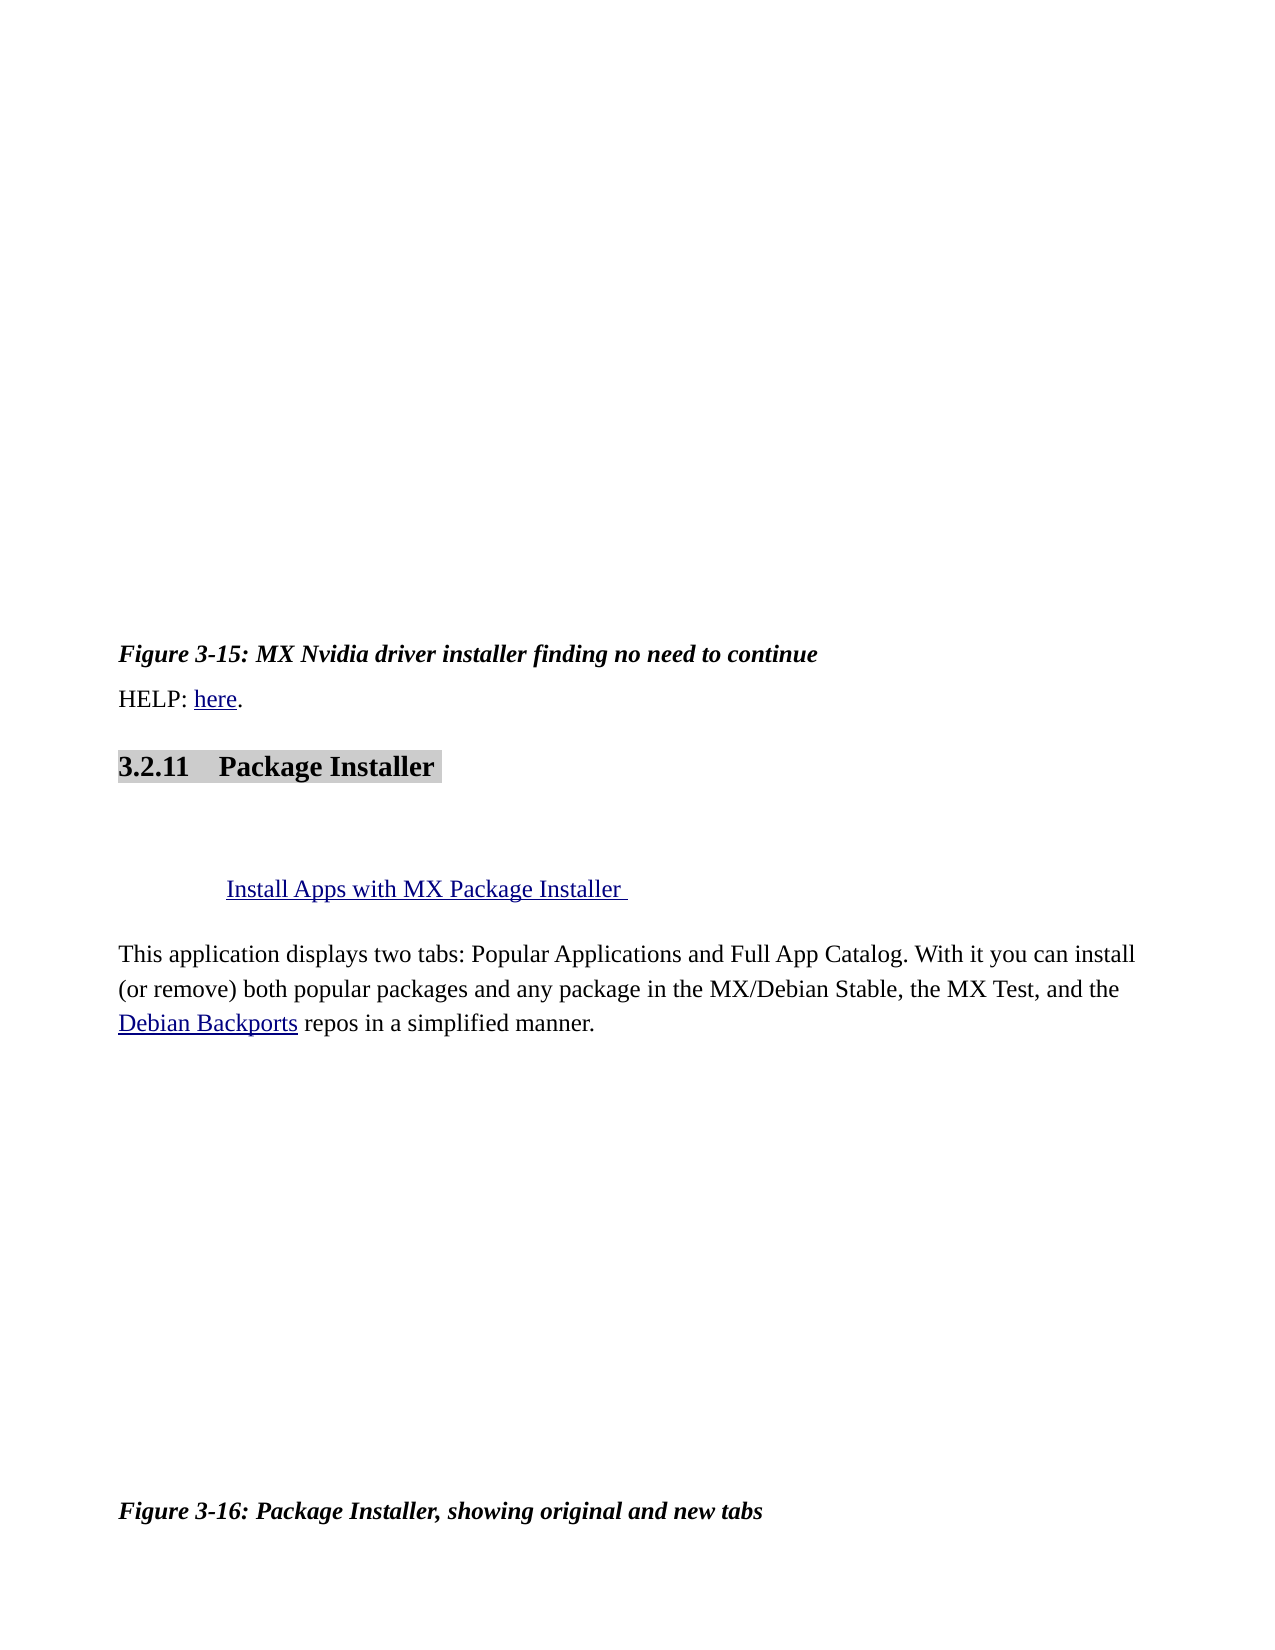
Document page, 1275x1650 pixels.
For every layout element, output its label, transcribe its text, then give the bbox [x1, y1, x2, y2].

text HELP: here. [118, 684, 1157, 713]
text Figure 3-16: Package Installer, showing original and new tabs [118, 1496, 1157, 1525]
subtitle 3.2.11 Package Installer [118, 749, 1157, 783]
text Figure 3-15: MX Nvidia driver installer finding no need to continue [118, 639, 1157, 668]
text This application displays two tabs: Popular Applications and Full App Catalog. With it you can install (or remove) both popular packages and any package in the MX/Debian Stable, the MX Test, and the Debian Backports repos in a simplified manner. [118, 939, 1157, 1037]
text Install Apps with MX Package Installer [118, 814, 1157, 903]
